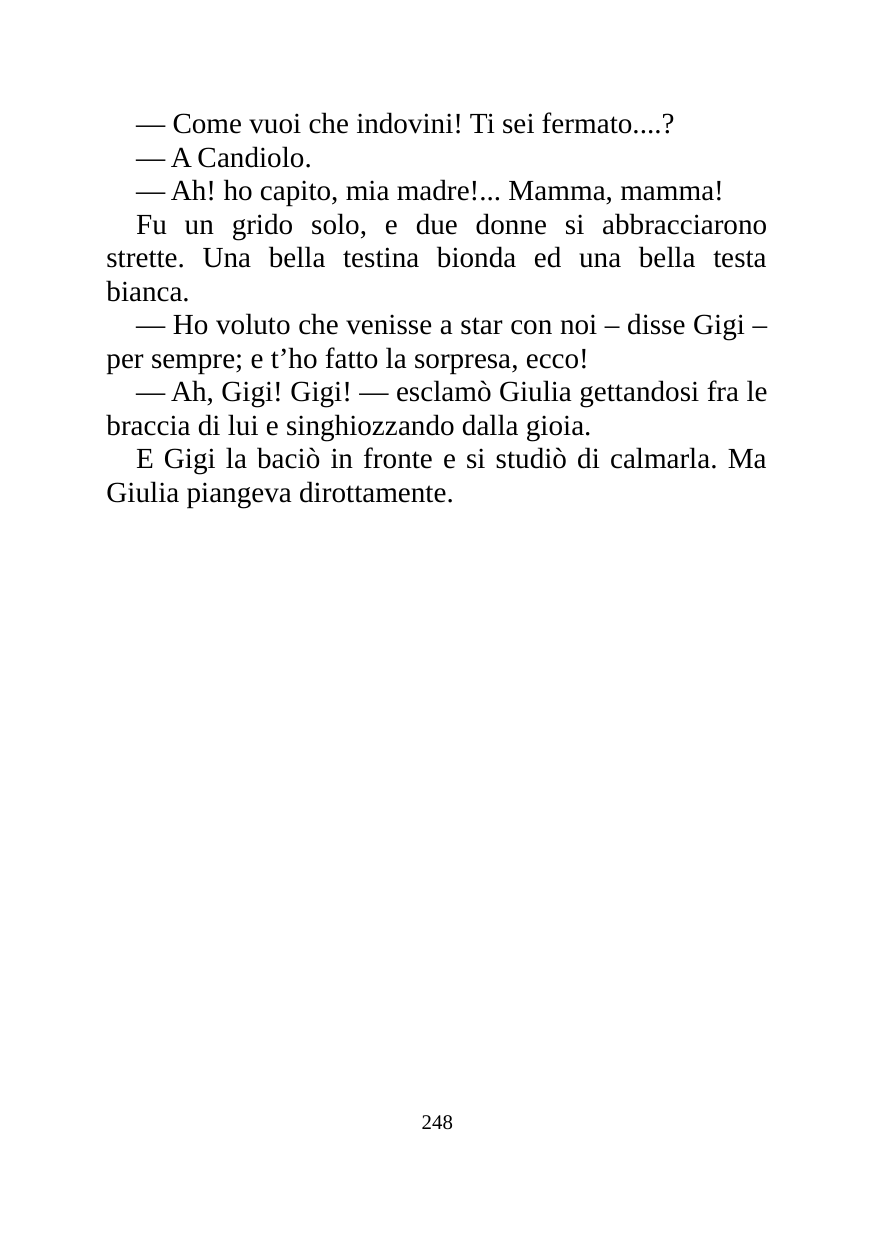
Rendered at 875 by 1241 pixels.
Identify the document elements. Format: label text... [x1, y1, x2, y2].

text — A Candiolo. [106, 140, 768, 173]
text — Come vuoi che indovini! Ti sei fermato....? [106, 106, 768, 140]
text — Ho voluto che venisse a star con noi – disse Gigi – per sempre; e t’ho fatto la sorpresa, ecco! [106, 307, 768, 374]
text — Ah! ho capito, mia madre!... Mamma, mamma! [106, 173, 768, 207]
text E Gigi la baciò in fronte e si studiò di calmarla. Ma Giulia piangeva dirottamente. [106, 442, 768, 509]
text Fu un grido solo, e due donne si abbracciarono strette. Una bella testina bionda ed una bella testa bianca. [106, 207, 768, 307]
text — Ah, Gigi! Gigi! — esclamò Giulia gettandosi fra le braccia di lui e singhiozzando dalla gioia. [106, 374, 768, 442]
